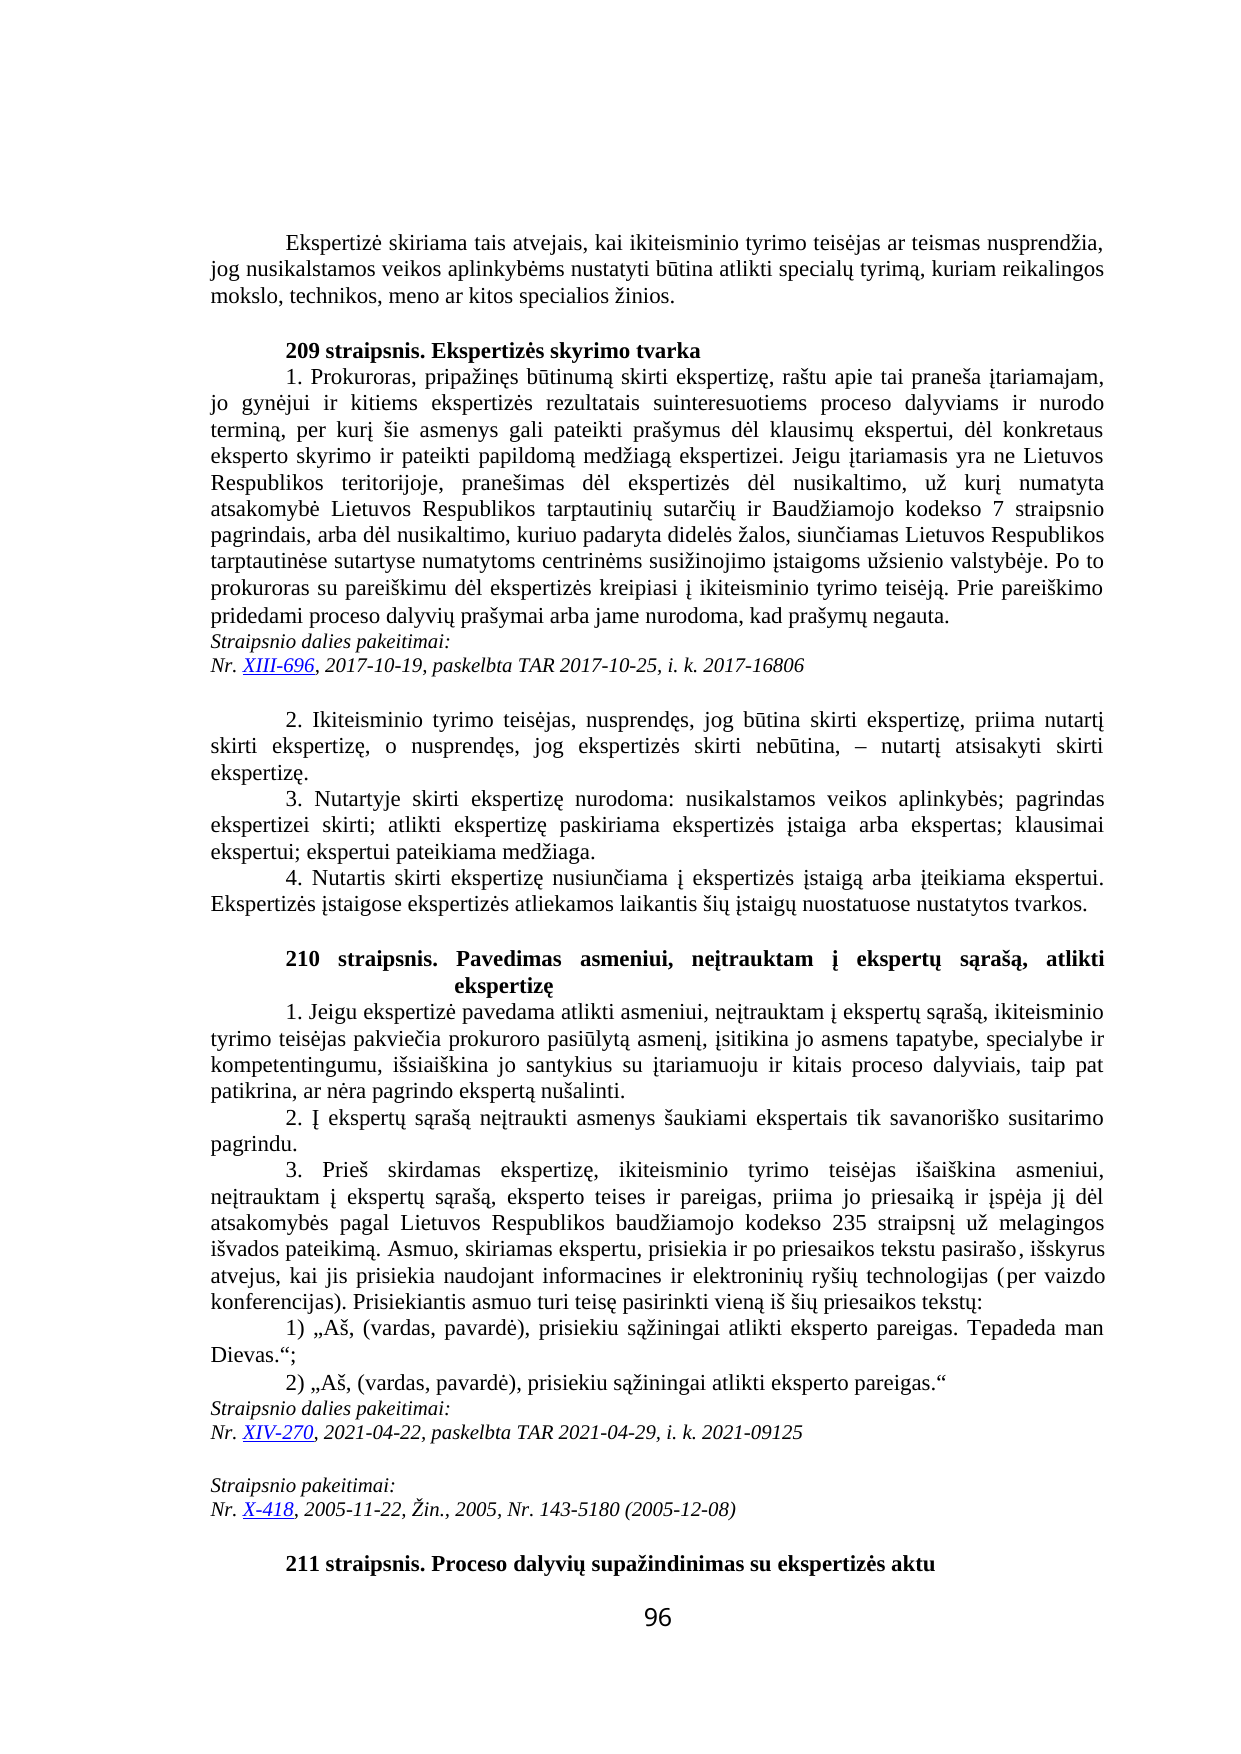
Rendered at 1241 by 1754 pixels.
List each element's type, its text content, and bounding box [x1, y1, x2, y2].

text 2. Ikiteisminio tyrimo teisėjas, nusprendęs, jog būtina skirti ekspertizę, priima nutartį skirti ekspertizę, o nusprendęs, jog ekspertizės skirti nebūtina, – nutartį atsisakyti skirti ekspertizę. [210, 706, 1105, 785]
text 3. Nutartyje skirti ekspertizę nurodoma: nusikalstamos veikos aplinkybės; pagrindas ekspertizei skirti; atlikti ekspertizę paskiriama ekspertizės įstaiga arba ekspertas; klausimai ekspertui; ekspertui pateikiama medžiaga. [210, 785, 1105, 864]
text 3. Prieš skirdamas ekspertizę, ikiteisminio tyrimo teisėjas išaiškina asmeniui, neįtrauktam į ekspertų sąrašą, eksperto teises ir pareigas, priima jo priesaiką ir įspėja jį dėl atsakomybės pagal Lietuvos Respublikos baudžiamojo kodekso 235 straipsnį už melagingos išvados pateikimą. Asmuo, skiriamas ekspertu, prisiekia ir po priesaikos tekstu pasirašo, išskyrus atvejus, kai jis prisiekia naudojant informacines ir elektroninių ryšių technologijas (per vaizdo konferencijas). Prisiekiantis asmuo turi teisę pasirinkti vieną iš šių priesaikos tekstų: [210, 1156, 1105, 1314]
text 4. Nutartis skirti ekspertizę nusiunčiama į ekspertizės įstaigą arba įteikiama ekspertui. Ekspertizės įstaigose ekspertizės atliekamos laikantis šių įstaigų nuostatuose nustatytos tvarkos. [210, 864, 1105, 917]
text Nr. XIII-696, 2017-10-19, paskelbta TAR 2017-10-25, i. k. 2017-16806 [210, 653, 1105, 677]
text 1) „Aš, (vardas, pavardė), prisiekiu sąžiningai atlikti eksperto pareigas. Tepadeda man Dievas.“; [210, 1314, 1105, 1367]
text 210 straipsnis. Pavedimas asmeniui, neįtrauktam į ekspertų sąrašą, atlikti ekspertizę [285, 946, 1105, 998]
text 2) „Aš, (vardas, pavardė), prisiekiu sąžiningai atlikti eksperto pareigas.“ [210, 1367, 1105, 1396]
text 209 straipsnis. Ekspertizės skyrimo tvarka [210, 337, 1105, 363]
text 211 straipsnis. Proceso dalyvių supažindinimas su ekspertizės aktu [210, 1550, 1105, 1576]
text 1. Jeigu ekspertizė pavedama atlikti asmeniui, neįtrauktam į ekspertų sąrašą, ikiteisminio tyrimo teisėjas pakviečia prokuroro pasiūlytą asmenį, įsitikina jo asmens tapatybe, specialybe ir kompetentingumu, išsiaiškina jo santykius su įtariamuoju ir kitais proceso dalyviais, taip pat patikrina, ar nėra pagrindo ekspertą nušalinti. [210, 998, 1105, 1104]
text Nr. XIV-270, 2021-04-22, paskelbta TAR 2021-04-29, i. k. 2021-09125 [210, 1420, 1105, 1444]
text Straipsnio dalies pakeitimai: [210, 629, 1105, 653]
text Straipsnio dalies pakeitimai: [210, 1396, 1105, 1420]
text Nr. X-418, 2005-11-22, Žin., 2005, Nr. 143-5180 (2005-12-08) [210, 1497, 1105, 1521]
text 1. Prokuroras, pripažinęs būtinumą skirti ekspertizę, raštu apie tai praneša įtariamajam, jo gynėjui ir kitiems ekspertizės rezultatais suinteresuotiems proceso dalyviams ir nurodo terminą, per kurį šie asmenys gali pateikti prašymus dėl klausimų ekspertui, dėl konkretaus eksperto skyrimo ir pateikti papildomą medžiagą ekspertizei. Jeigu įtariamasis yra ne Lietuvos Respublikos teritorijoje, pranešimas dėl ekspertizės dėl nusikaltimo, už kurį numatyta atsakomybė Lietuvos Respublikos tarptautinių sutarčių ir Baudžiamojo kodekso 7 straipsnio pagrindais, arba dėl nusikaltimo, kuriuo padaryta didelės žalos, siunčiamas Lietuvos Respublikos tarptautinėse sutartyse numatytoms centrinėms susižinojimo įstaigoms užsienio valstybėje. Po to prokuroras su pareiškimu dėl ekspertizės kreipiasi į ikiteisminio tyrimo teisėją. Prie pareiškimo pridedami proceso dalyvių prašymai arba jame nurodoma, kad prašymų negauta. [210, 363, 1105, 629]
text Ekspertizė skiriama tais atvejais, kai ikiteisminio tyrimo teisėjas ar teismas nusprendžia, jog nusikalstamos veikos aplinkybėms nustatyti būtina atlikti specialų tyrimą, kuriam reikalingos mokslo, technikos, meno ar kitos specialios žinios. [210, 229, 1105, 308]
text Straipsnio pakeitimai: [210, 1473, 1105, 1497]
text 2. Į ekspertų sąrašą neįtraukti asmenys šaukiami ekspertais tik savanoriško susitarimo pagrindu. [210, 1104, 1105, 1156]
